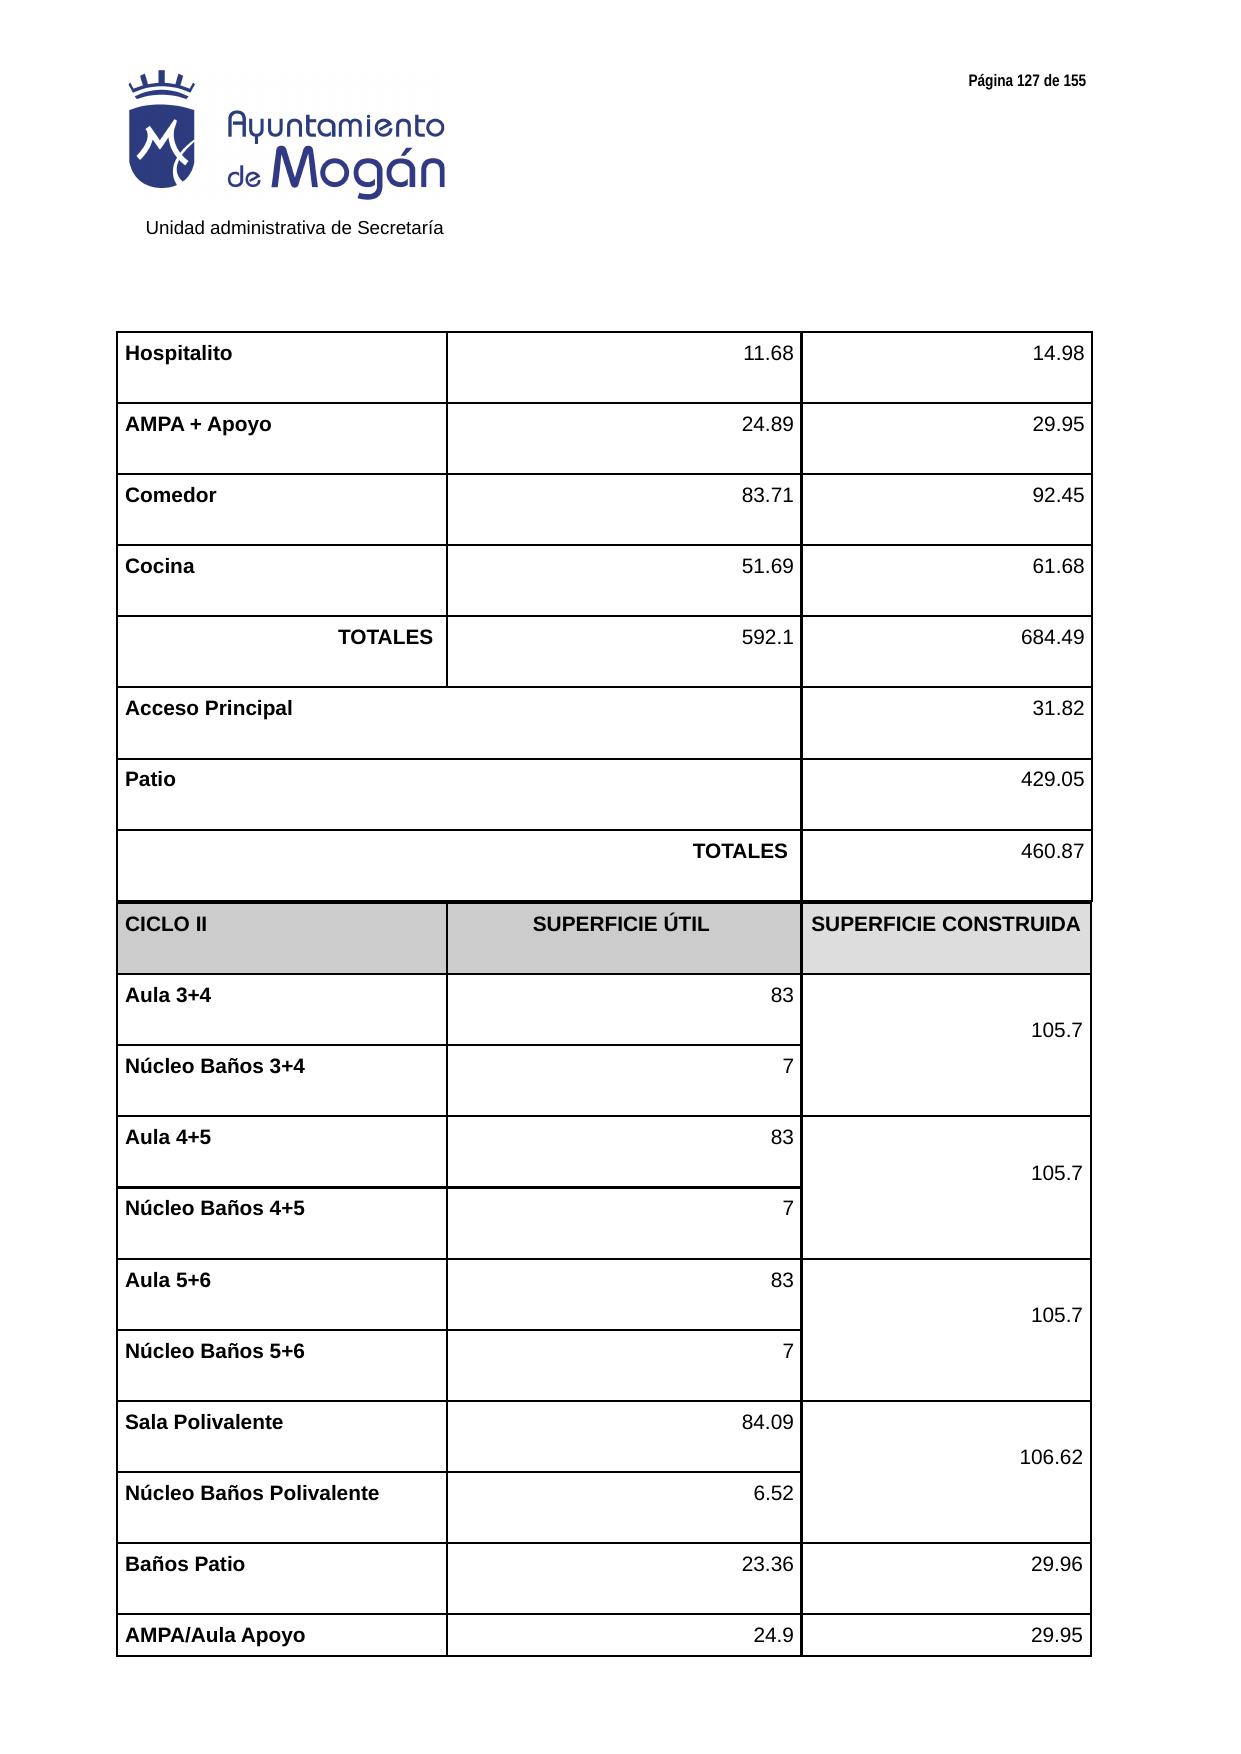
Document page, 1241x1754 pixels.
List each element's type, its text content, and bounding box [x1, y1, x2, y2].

picture [128, 70, 445, 206]
table_cell Núcleo Baños 3+4 [118, 1046, 446, 1115]
table_cell 29,95 [803, 404, 1091, 473]
table_cell AMPA/Aula Apoyo [118, 1615, 446, 1655]
table_cell Núcleo Baños 5+6 [118, 1331, 446, 1400]
table_cell 83,00 [448, 1260, 800, 1329]
table_cell 51,69 [448, 546, 800, 615]
table_cell 23,36 [448, 1544, 800, 1613]
table_header SUPERFICIE CONSTRUIDA [803, 904, 1090, 973]
table_cell Núcleo Baños Polivalente [118, 1473, 446, 1542]
table_header CICLO II [118, 904, 446, 973]
table_cell 684,49 [803, 617, 1091, 686]
table_cell 6,52 [448, 1473, 800, 1542]
table_cell 7,00 [448, 1331, 800, 1400]
table_cell Acceso Principal [118, 688, 800, 757]
table_header SUPERFICIE ÚTIL [448, 904, 800, 973]
table_cell 592,10 [448, 617, 800, 686]
table_cell 7,00 [448, 1189, 800, 1257]
table_cell Aula 4+5 [118, 1117, 446, 1186]
table_cell 105,70 [803, 1117, 1090, 1257]
table_cell Aula 5+6 [118, 1260, 446, 1329]
table_cell TOTALES [118, 831, 800, 900]
table_cell 31,82 [803, 688, 1091, 757]
table_cell 105,70 [803, 1260, 1090, 1400]
table_cell Aula 3+4 [118, 975, 446, 1044]
table_cell 7,00 [448, 1046, 800, 1115]
table_cell Núcleo Baños 4+5 [118, 1189, 446, 1257]
table_cell Comedor [118, 475, 446, 544]
table_cell Patio [118, 760, 800, 828]
table_cell 106,62 [803, 1402, 1090, 1542]
table_cell 24,89 [448, 404, 800, 473]
table_cell 83,00 [448, 975, 800, 1044]
table_cell 14,98 [803, 333, 1091, 402]
table_cell 460,87 [803, 831, 1091, 900]
table_cell 11,68 [448, 333, 800, 402]
table_cell 83,71 [448, 475, 800, 544]
table_cell Hospitalito [118, 333, 446, 402]
table_cell AMPA + Apoyo [118, 404, 446, 473]
table_cell 84,09 [448, 1402, 800, 1471]
table_cell Baños Patio [118, 1544, 446, 1613]
table_cell 61,68 [803, 546, 1091, 615]
table_cell 92,45 [803, 475, 1091, 544]
table_cell 29,96 [803, 1544, 1090, 1613]
table_cell 24,90 [448, 1615, 800, 1655]
table_cell 429,05 [803, 760, 1091, 828]
table_cell TOTALES [118, 617, 446, 686]
table_cell 29,95 [803, 1615, 1090, 1655]
table_cell Cocina [118, 546, 446, 615]
table_cell Sala Polivalente [118, 1402, 446, 1471]
table_cell 105,7 [803, 975, 1090, 1115]
table_cell 83,00 [448, 1117, 800, 1186]
